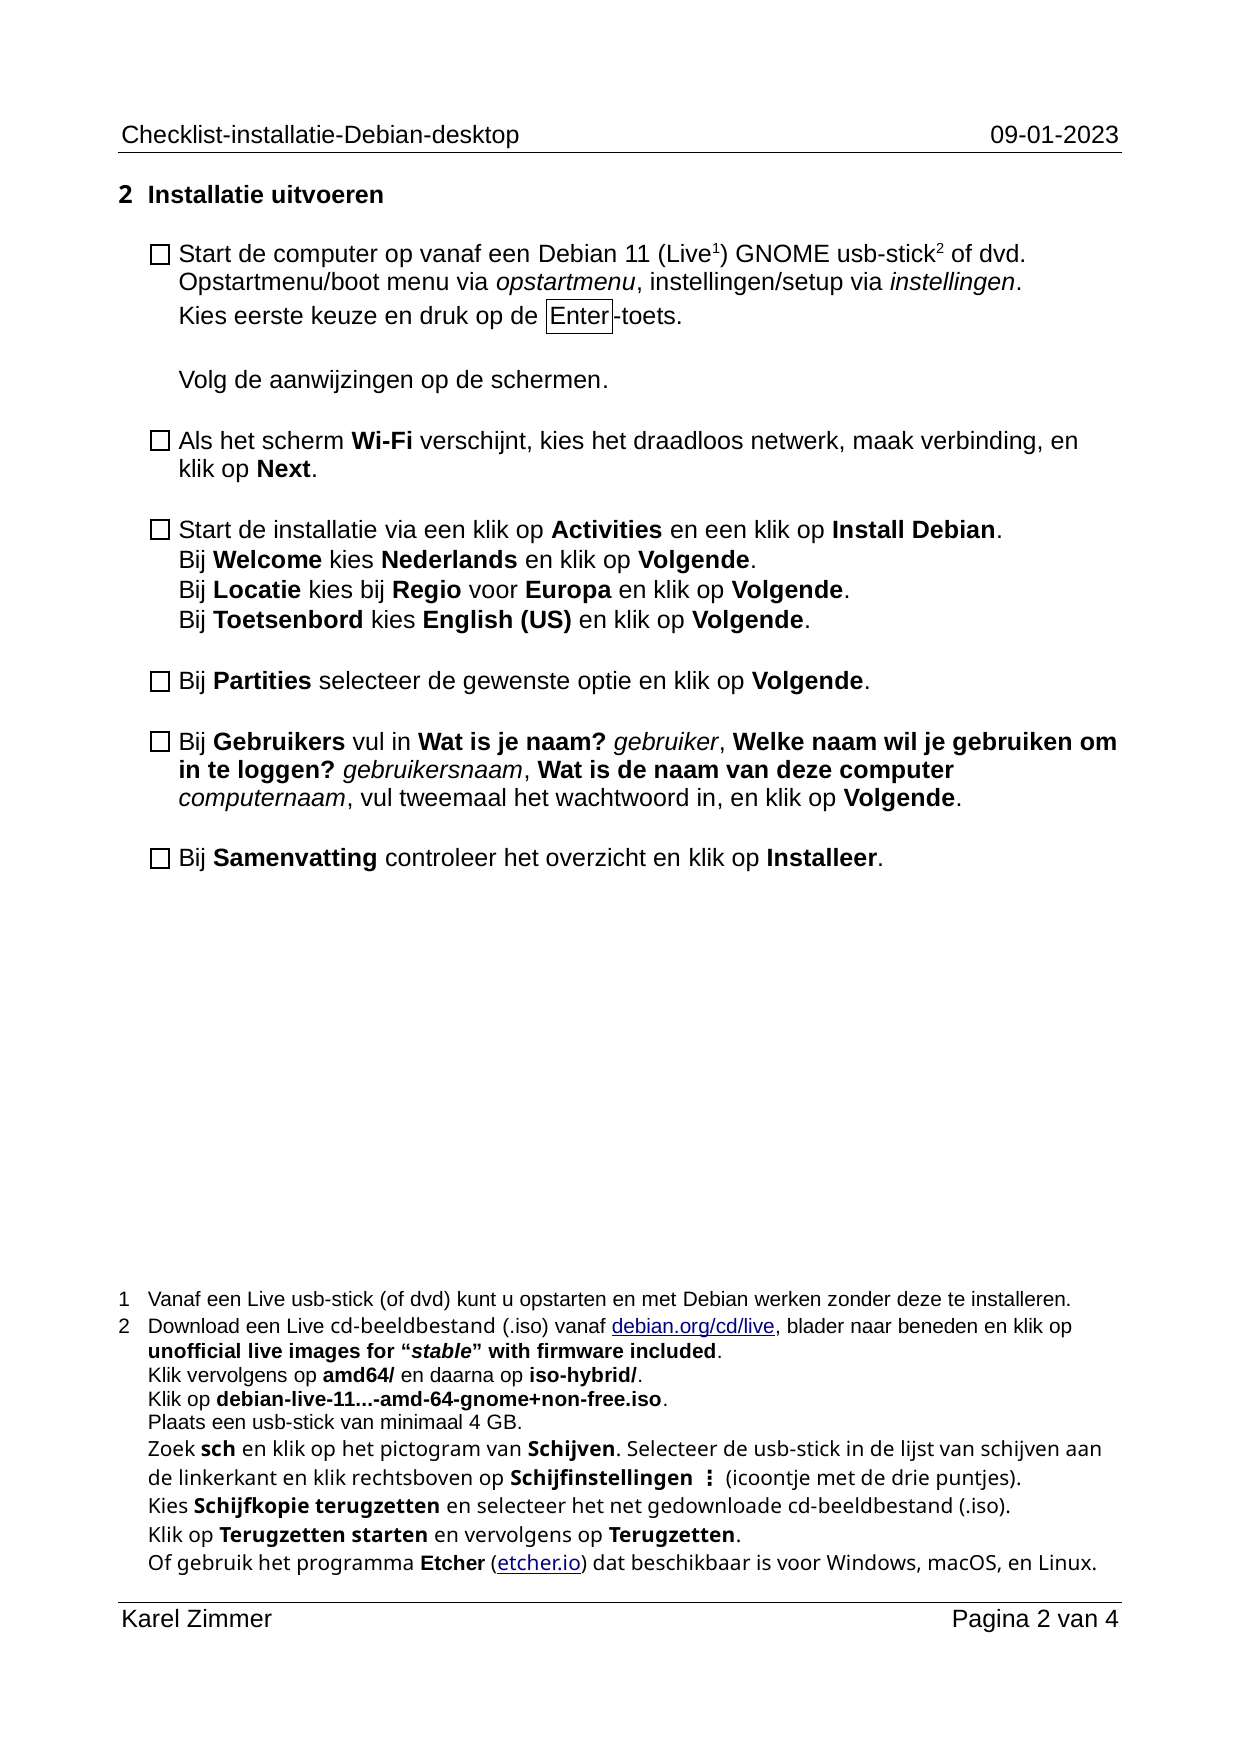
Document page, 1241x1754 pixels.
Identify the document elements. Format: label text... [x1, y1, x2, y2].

table_cell [177, 813, 1121, 843]
table_cell [141, 575, 177, 605]
table_cell [141, 605, 177, 636]
table_cell Bij Partities selecteer de gewenste optie en klik op Volgende. [177, 666, 1121, 696]
table_cell [141, 843, 177, 873]
table_cell Volg de aanwijzingen op de schermen. [177, 365, 1121, 395]
table_cell [177, 335, 1121, 365]
table_cell [141, 696, 177, 727]
table_cell [141, 666, 177, 696]
table_cell [141, 426, 177, 484]
table_header Start de computer op vanaf een Debian 11 (Live) GNOME usb-stick of dvd. Opstartmenu/boot menu via opstartmenu, instellingen/setup via instellingen. [177, 239, 1121, 297]
table_cell [141, 365, 177, 395]
table_cell [141, 813, 177, 843]
table_cell Bij Toetsenbord kies English (US) en klik op Volgende. [177, 605, 1121, 636]
table_cell Bij Samenvatting controleer het overzicht en klik op Installeer. [177, 843, 1121, 873]
table_cell [141, 395, 177, 426]
table_cell [177, 395, 1121, 426]
table_cell Start de installatie via een klik op Activities en een klik op Install Debian. [177, 514, 1121, 545]
table_cell [141, 335, 177, 365]
table_cell [177, 696, 1121, 727]
table_cell [141, 727, 177, 813]
table_cell [141, 636, 177, 666]
table_cell [141, 484, 177, 514]
table_cell Bij Welcome kies Nederlands en klik op Volgende. [177, 545, 1121, 575]
table_cell Bij Gebruikers vul in Wat is je naam? gebruiker, Welke naam wil je gebruiken om in te loggen? gebruikersnaam, Wat is de naam van deze computer computernaam, vul tweemaal het wachtwoord in, en klik op Volgende. [177, 727, 1121, 813]
table_cell Als het scherm Wi-Fi verschijnt, kies het draadloos netwerk, maak verbinding, en klik op Next. [177, 426, 1121, 484]
table_cell [141, 298, 177, 335]
table_cell [177, 636, 1121, 666]
table_cell Kies eerste keuze en druk op de Enter-toets. [177, 298, 1121, 335]
table_cell [141, 514, 177, 545]
table_header [141, 239, 177, 297]
list Installatie uitvoeren [118, 177, 1122, 211]
table_cell Bij Locatie kies bij Regio voor Europa en klik op Volgende. [177, 575, 1121, 605]
table_cell [177, 484, 1121, 514]
table_cell [141, 545, 177, 575]
